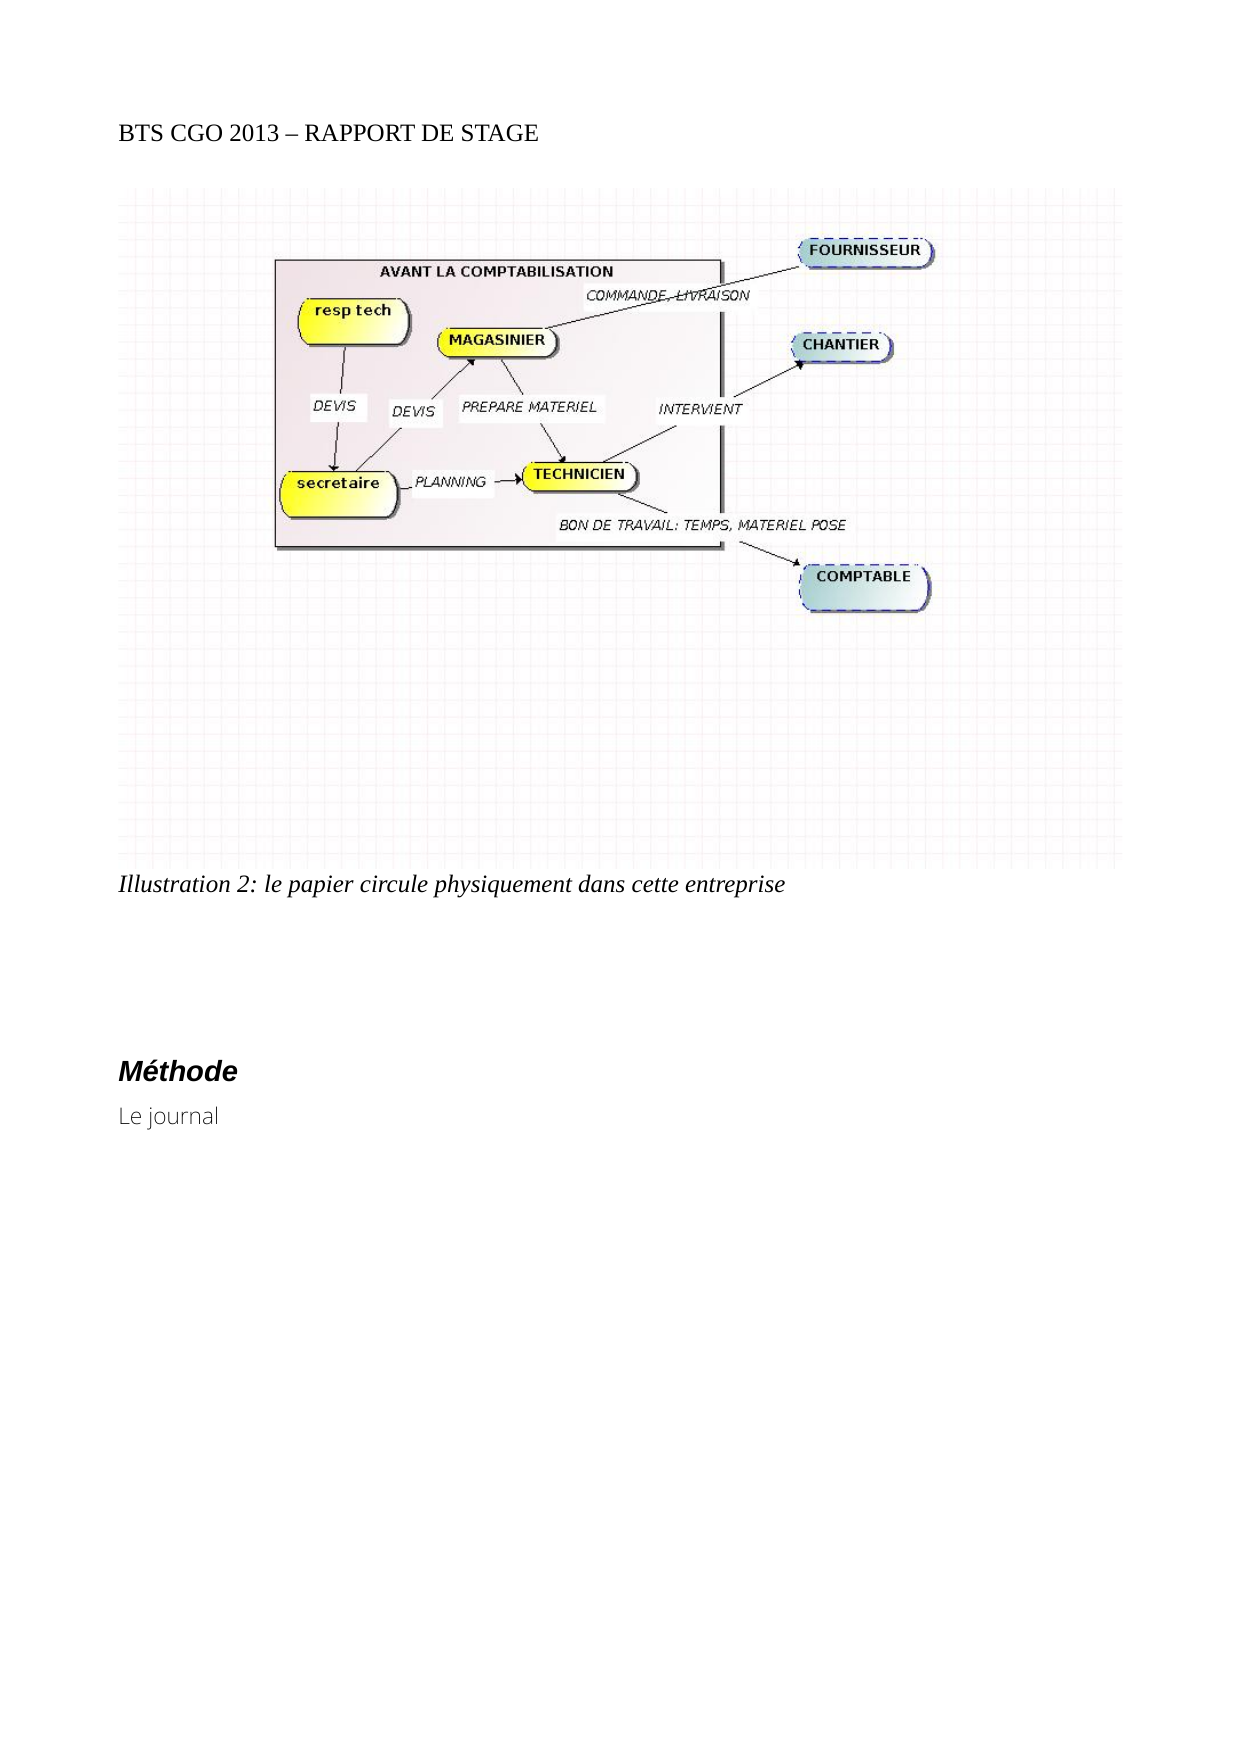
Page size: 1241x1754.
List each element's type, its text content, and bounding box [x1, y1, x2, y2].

text Le journal [118, 1100, 1122, 1131]
picture [118, 188, 1123, 869]
list Illustration 2: le papier circule physiquement dans cette entreprise [118, 869, 1122, 897]
subtitle Méthode [118, 1054, 1122, 1087]
